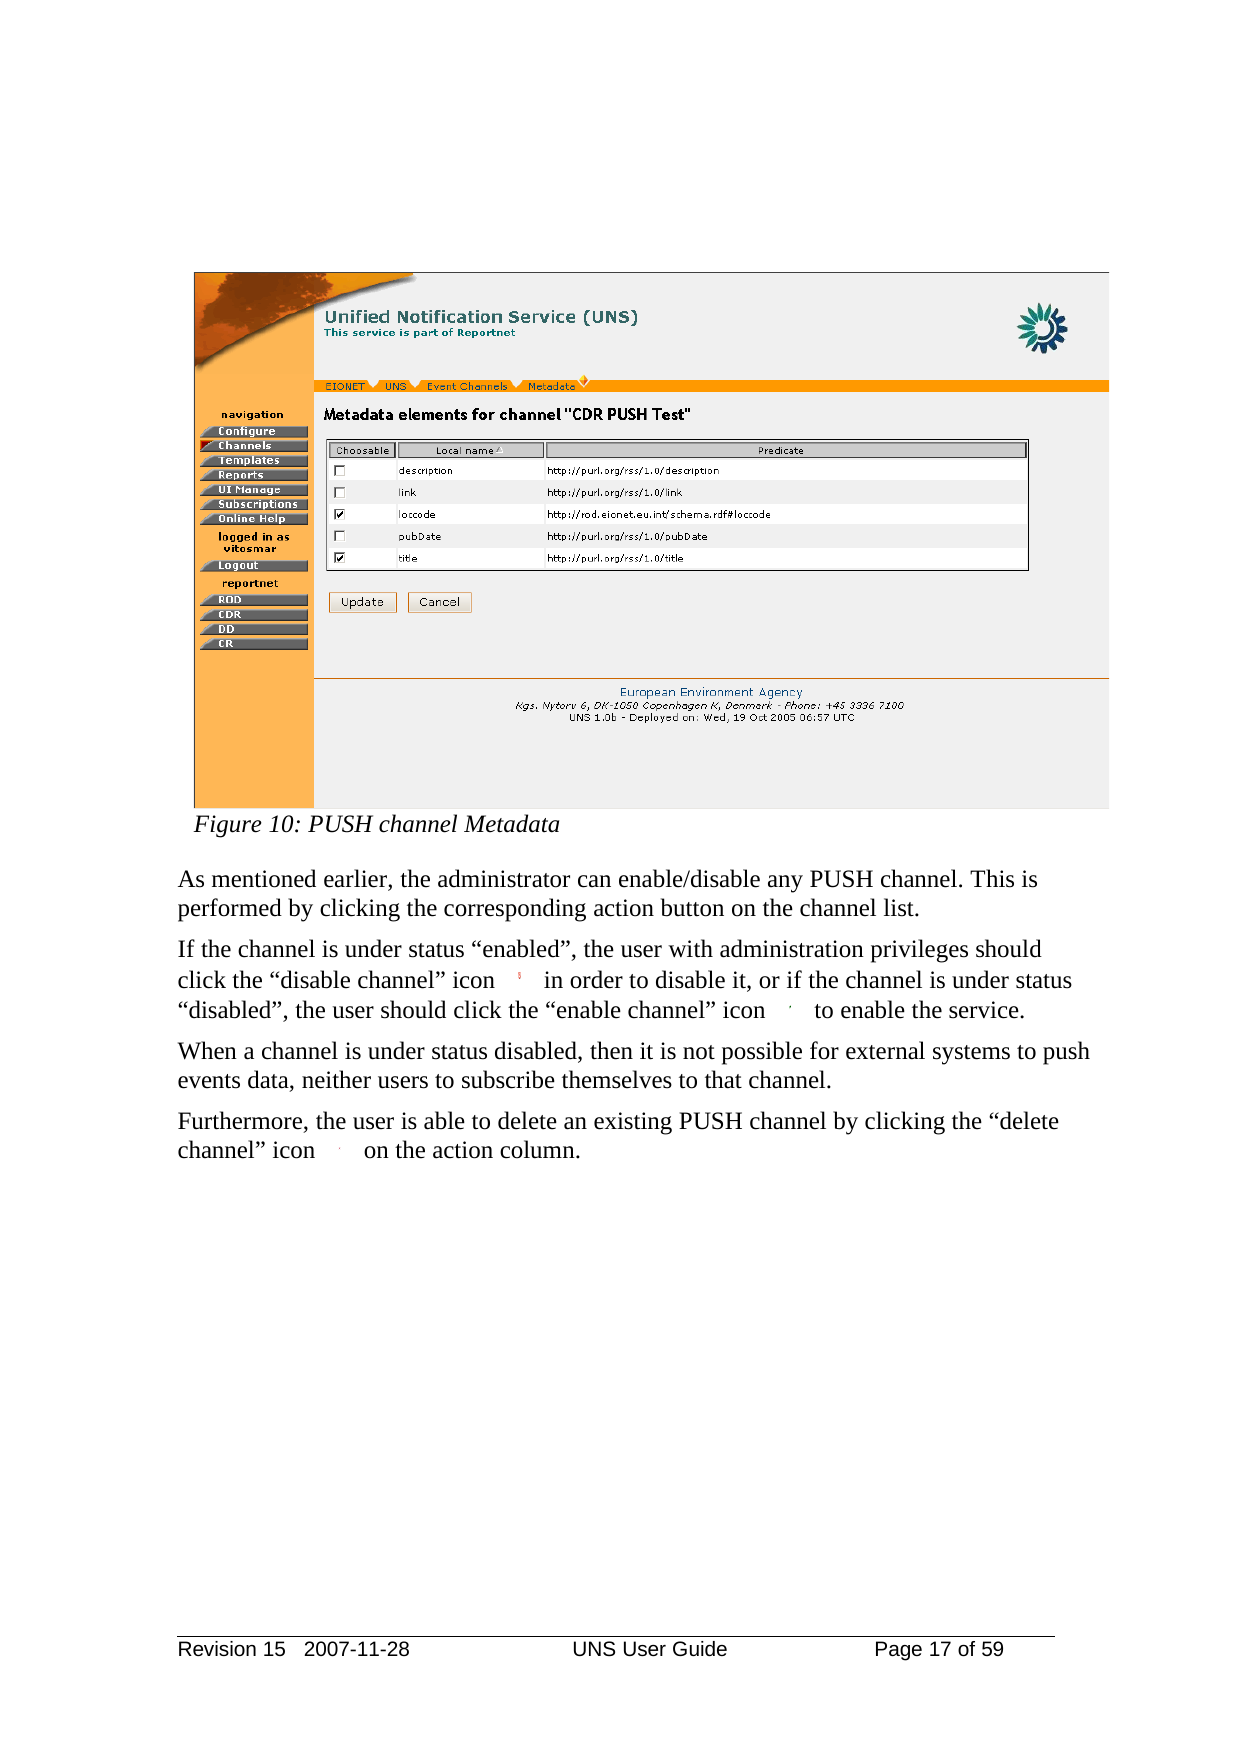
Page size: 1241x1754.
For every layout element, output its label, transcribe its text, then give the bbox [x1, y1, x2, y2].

text When a channel is under status disabled, then it is not possible for external systems to push events data, neither users to subscribe themselves to that channel. [177, 1036, 1092, 1094]
text Furthermore, the user is able to delete an existing PUSH channel by clicking the “delete channel” icon on the action column. [177, 1106, 1092, 1164]
text If the channel is under status “enabled”, the user with administration privileges should click the “disable channel” icon in order to disable it, or if the channel is under status “disabled”, the user should click the “enable channel” icon to enable the service. [177, 934, 1092, 1024]
picture [193, 272, 1110, 809]
text As mentioned earlier, the administrator can enable/disable any PUSH channel. This is performed by clicking the corresponding action button on the channel list. [177, 864, 1092, 922]
text Figure 10: PUSH channel Metadata [194, 809, 1163, 838]
